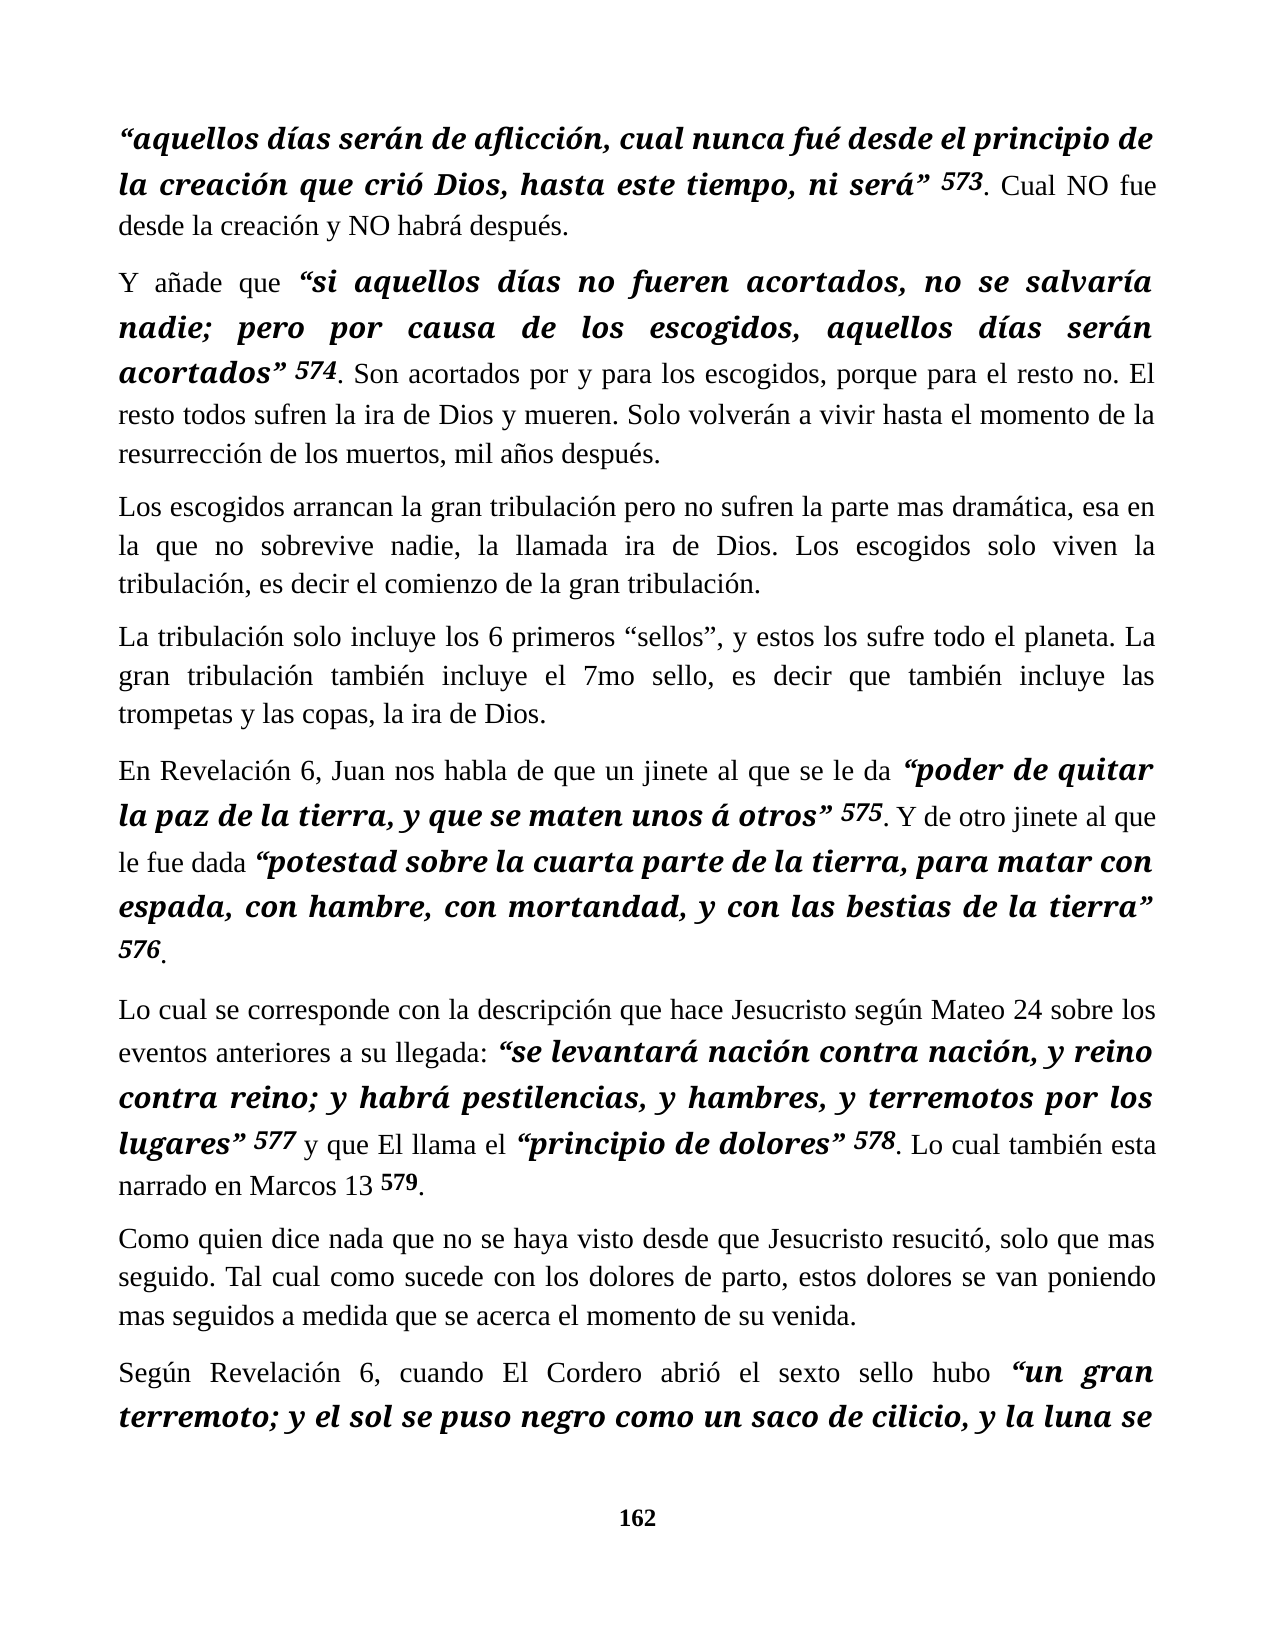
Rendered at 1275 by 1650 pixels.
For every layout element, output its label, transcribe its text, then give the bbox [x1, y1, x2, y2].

text “aquellos días serán de aflicción, cual nunca fué desde el principio de la creación que crió Dios, hasta este tiempo, ni será” . Cual NO fue desde la creación y NO habrá después. [118, 118, 1157, 242]
text Según Revelación 6, cuando El Cordero abrió el sexto sello hubo “un gran terremoto; y el sol se puso negro como un saco de cilicio, y la luna se [118, 1351, 1157, 1436]
text Lo cual se corresponde con la descripción que hace Jesucristo según Mateo 24 sobre los eventos anteriores a su llegada: “se levantará nación contra nación, y reino contra reino; y habrá pestilencias, y hambres, y terremotos por los lugares” y que El llama el “principio de dolores” . Lo cual también esta narrado en Marcos 13 . [118, 992, 1157, 1201]
text Y añade que “si aquellos días no fueren acortados, no se salvaría nadie; pero por causa de los escogidos, aquellos días serán acortados” . Son acortados por y para los escogidos, porque para el resto no. El resto todos sufren la ira de Dios y mueren. Solo volverán a vivir hasta el momento de la resurrección de los muertos, mil años después. [118, 262, 1157, 469]
text Como quien dice nada que no se haya visto desde que Jesucristo resucitó, solo que mas seguido. Tal cual como sucede con los dolores de parto, estos dolores se van poniendo mas seguidos a medida que se acerca el momento de su venida. [118, 1221, 1157, 1331]
text Los escogidos arrancan la gran tribulación pero no sufren la parte mas dramática, esa en la que no sobrevive nadie, la llamada ira de Dios. Los escogidos solo viven la tribulación, es decir el comienzo de la gran tribulación. [118, 489, 1157, 600]
text La tribulación solo incluye los 6 primeros “sellos”, y estos los sufre todo el planeta. La gran tribulación también incluye el 7mo sello, es decir que también incluye las trompetas y las copas, la ira de Dios. [118, 619, 1157, 730]
text En Revelación 6, Juan nos habla de que un jinete al que se le da “poder de quitar la paz de la tierra, y que se maten unos á otros” . Y de otro jinete al que le fue dada “potestad sobre la cuarta parte de la tierra, para matar con espada, con hambre, con mortandad, y con las bestias de la tierra” . [118, 749, 1157, 972]
